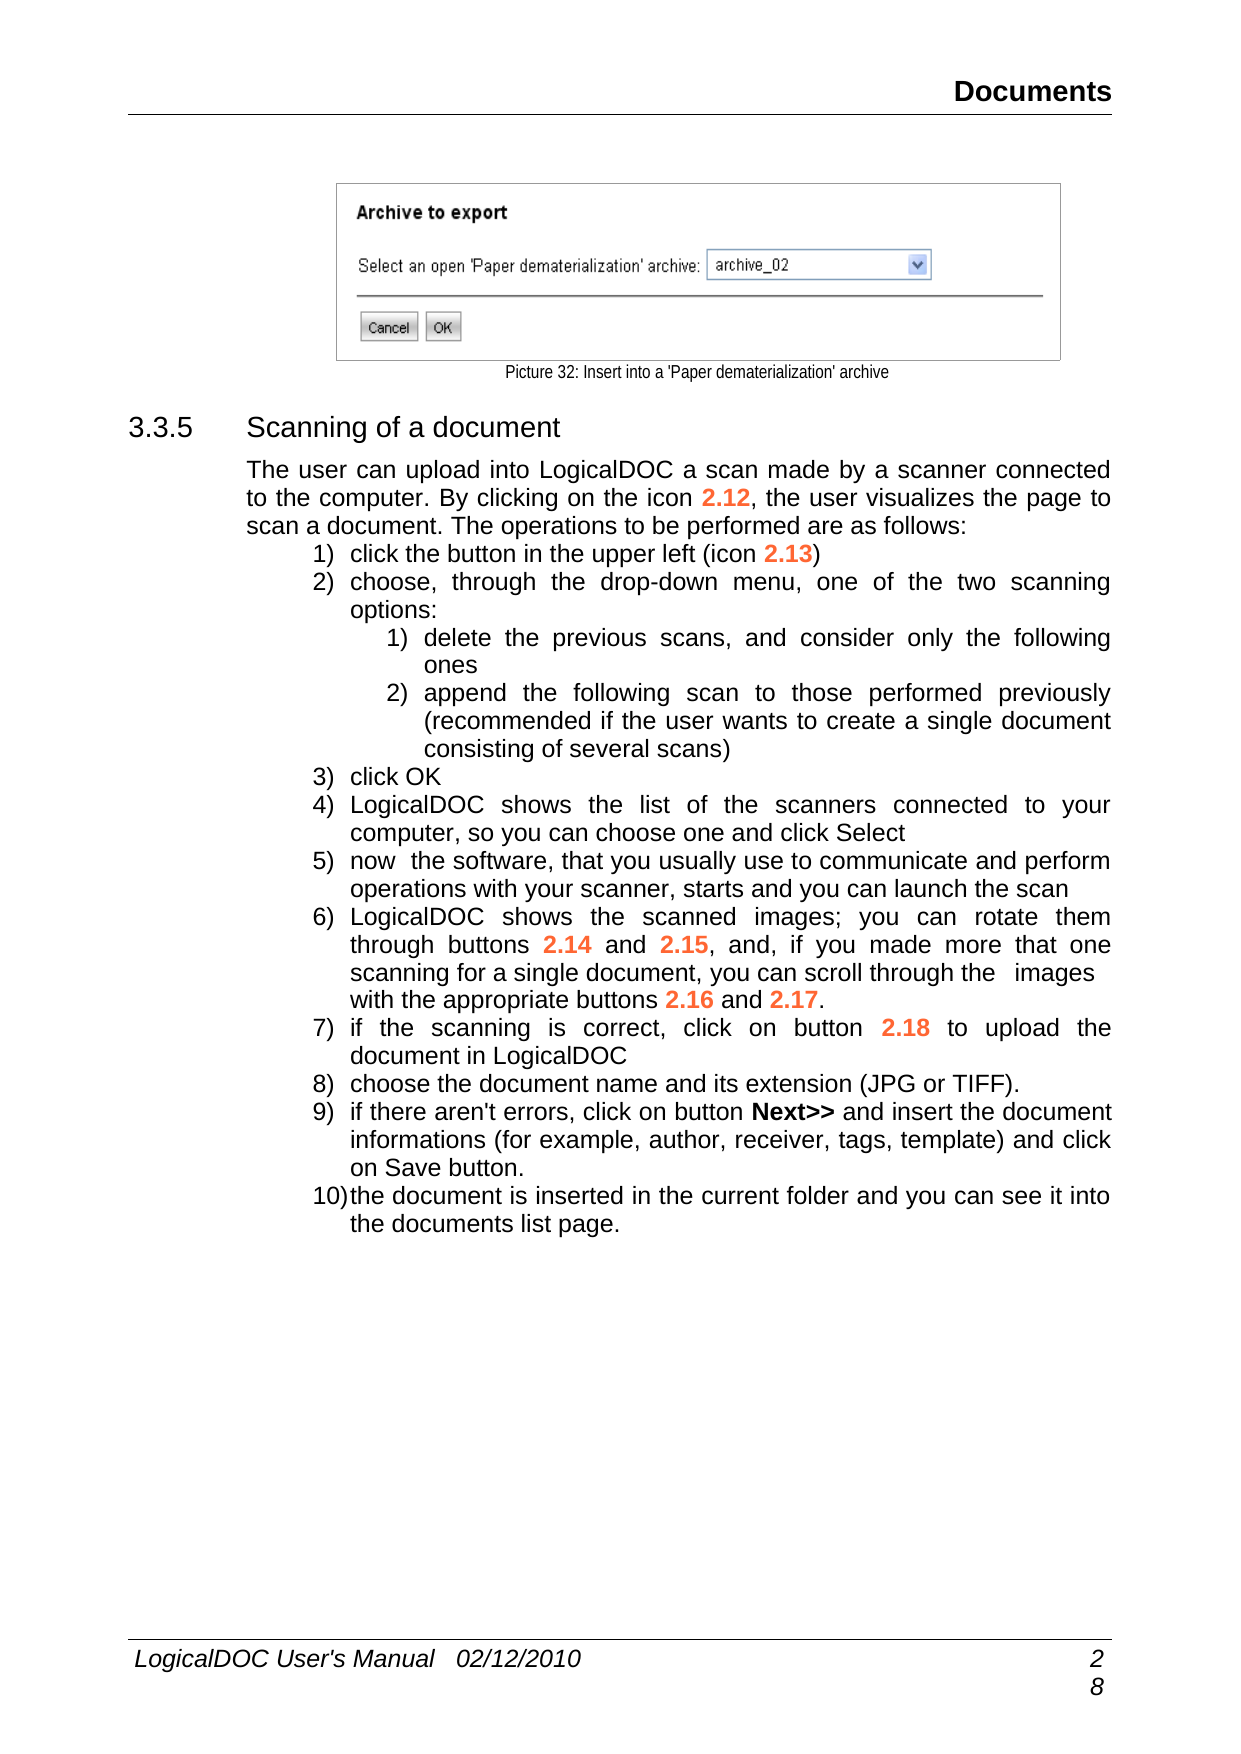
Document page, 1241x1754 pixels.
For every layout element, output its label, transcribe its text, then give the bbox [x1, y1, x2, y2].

list choose the document name and its extension (JPG or TIFF). [312, 1070, 1112, 1098]
list LogicalDOC shows the scanned images; you can rotate them through buttons 2.14 and 2.15, and, if you made more that one scanning for a single document, you can scroll through the images with the appropriate buttons 2.16 and 2.17. [312, 903, 1112, 1014]
subtitle Scanning of a document [128, 150, 1112, 443]
list if there aren't errors, click on button Next>> and insert the document informations (for example, author, receiver, tags, template) and click on Save button. [312, 1098, 1112, 1182]
list click the button in the upper left (icon 2.13) [312, 540, 1112, 568]
list choose, through the drop-down menu, one of the two scanning options: [312, 568, 1112, 623]
text The user can upload into LogicalDOC a scan made by a scanner connected to the computer. By clicking on the icon 2.12, the user visualizes the page to scan a document. The operations to be performed are as follows: [246, 456, 1112, 540]
picture [352, 192, 1044, 351]
list delete the previous scans, and consider only the following ones [386, 623, 1112, 679]
list LogicalDOC shows the list of the scanners connected to your computer, so you can choose one and click Select [312, 791, 1112, 847]
list the document is inserted in the current folder and you can see it into the documents list page. [312, 1182, 1112, 1238]
list now the software, that you usually use to communicate and perform operations with your scanner, starts and you can launch the scan [312, 847, 1112, 903]
list append the following scan to those performed previously (recommended if the user wants to create a single document consisting of several scans) [386, 679, 1112, 763]
list click OK [312, 763, 1112, 791]
list Picture 32: Insert into a 'Paper dematerialization' archive [336, 361, 1058, 383]
list if the scanning is correct, click on button 2.18 to upload the document in LogicalDOC [312, 1014, 1112, 1070]
